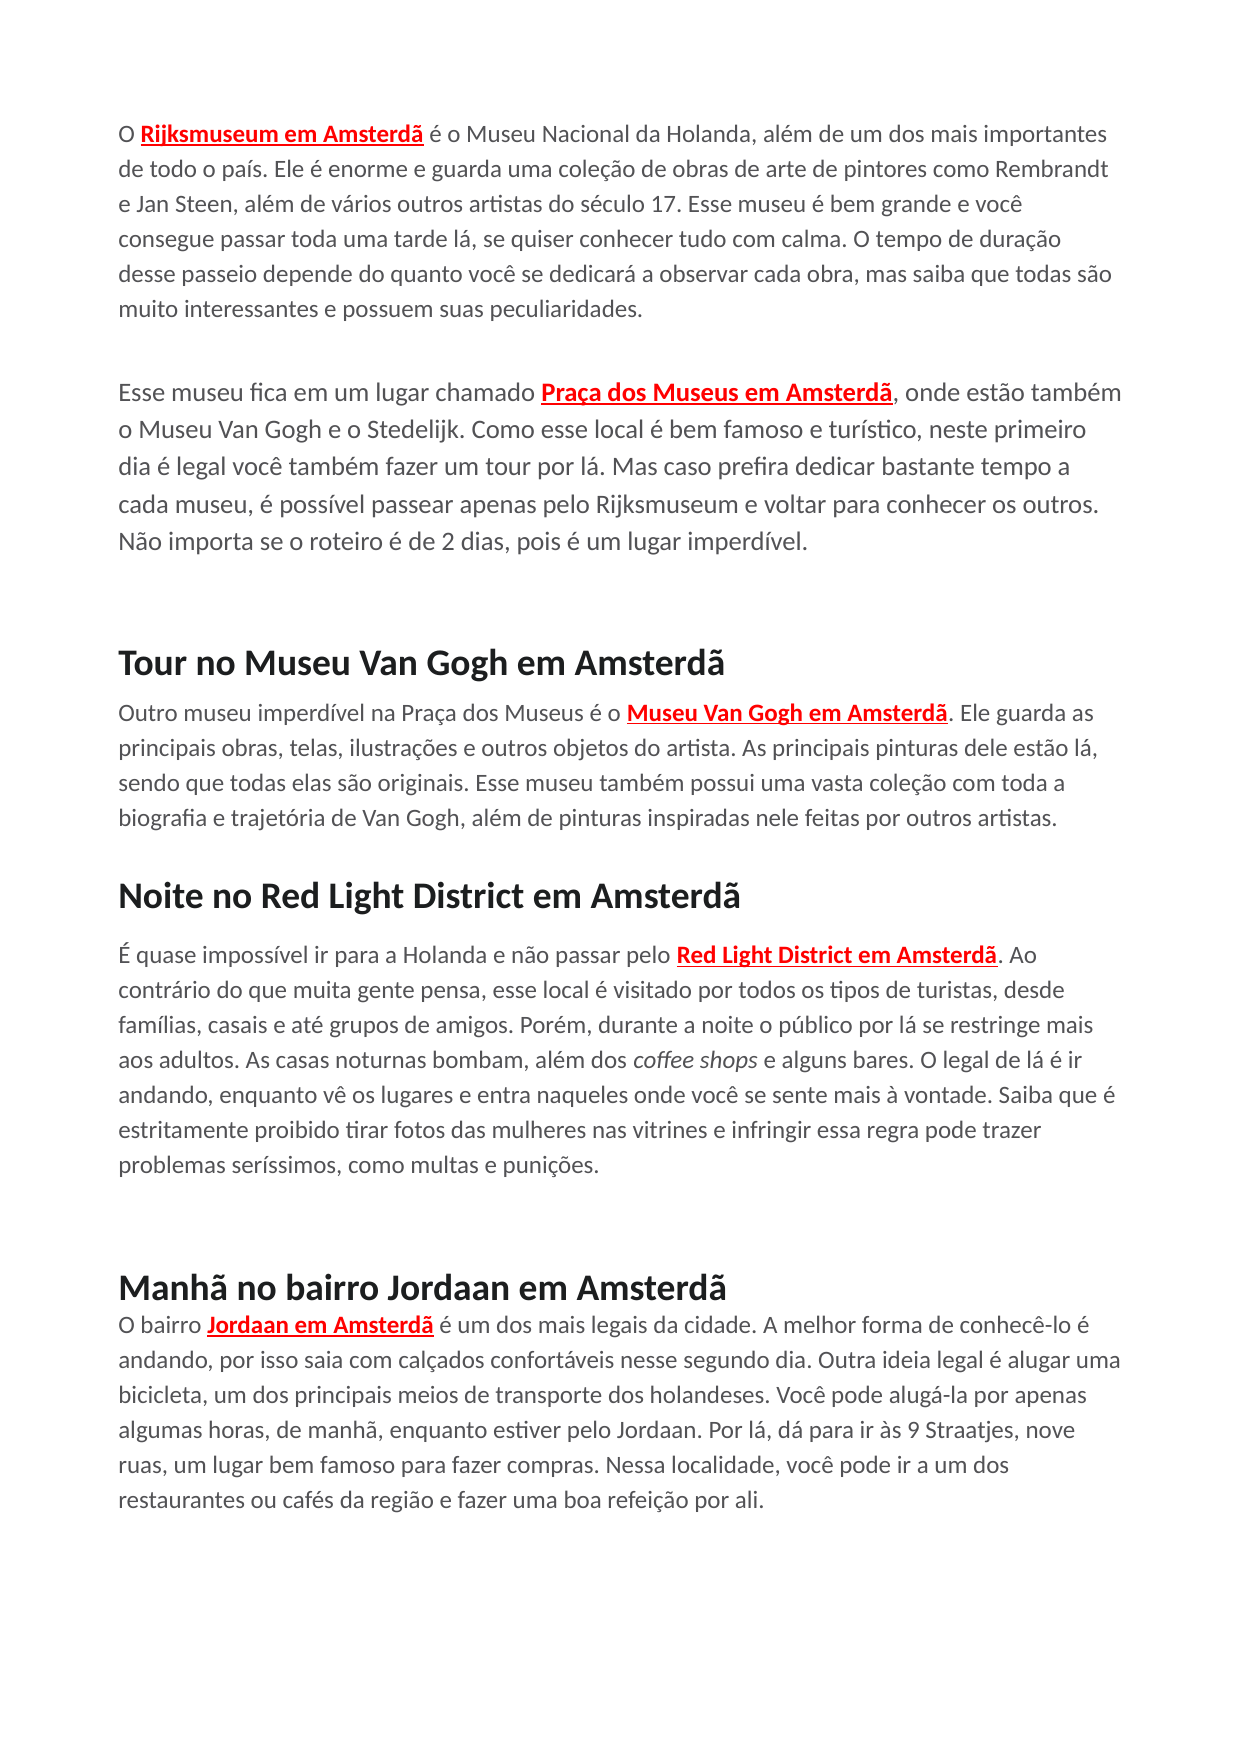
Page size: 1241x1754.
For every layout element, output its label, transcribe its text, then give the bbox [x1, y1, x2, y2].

text Esse museu fica em um lugar chamado Praça dos Museus em Amsterdã, onde estão também o Museu Van Gogh e o Stedelijk. Como esse local é bem famoso e turístico, neste primeiro dia é legal você também fazer um tour por lá. Mas caso prefira dedicar bastante tempo a cada museu, é possível passear apenas pelo Rijksmuseum e voltar para conhecer os outros. Não importa se o roteiro é de 2 dias, pois é um lugar imperdível. [118, 376, 1122, 557]
text O bairro Jordaan em Amsterdã é um dos mais legais da cidade. A melhor forma de conhecê-lo é andando, por isso saia com calçados confortáveis nesse segundo dia. Outra ideia legal é alugar uma bicicleta, um dos principais meios de transporte dos holandeses. Você pode alugá-la por apenas algumas horas, de manhã, enquanto estiver pelo Jordaan. Por lá, dá para ir às 9 Straatjes, nove ruas, um lugar bem famoso para fazer compras. Nessa localidade, você pode ir a um dos restaurantes ou cafés da região e fazer uma boa refeição por ali. [118, 1309, 1122, 1515]
text O Rijksmuseum em Amsterdã é o Museu Nacional da Holanda, além de um dos mais importantes de todo o país. Ele é enorme e guarda uma coleção de obras de arte de pintores como Rembrandt e Jan Steen, além de vários outros artistas do século 17. Esse museu é bem grande e você consegue passar toda uma tarde lá, se quiser conhecer tudo com calma. O tempo de duração desse passeio depende do quanto você se dedicará a observar cada obra, mas saiba que todas são muito interessantes e possuem suas peculiaridades. [118, 118, 1122, 324]
text Noite no Red Light District em Amsterdã [118, 837, 1122, 918]
subtitle Tour no Museu Van Gogh em Amsterdã [118, 638, 1122, 684]
subtitle Manhã no bairro Jordaan em Amsterdã [118, 1263, 1122, 1309]
text Outro museu imperdível na Praça dos Museus é o Museu Van Gogh em Amsterdã. Ele guarda as principais obras, telas, ilustrações e outros objetos do artista. As principais pinturas dele estão lá, sendo que todas elas são originais. Esse museu também possui uma vasta coleção com toda a biografia e trajetória de Van Gogh, além de pinturas inspiradas nele feitas por outros artistas. [118, 697, 1122, 832]
text É quase impossível ir para a Holanda e não passar pelo Red Light District em Amsterdã. Ao contrário do que muita gente pensa, esse local é visitado por todos os tipos de turistas, desde famílias, casais e até grupos de amigos. Porém, durante a noite o público por lá se restringe mais aos adultos. As casas noturnas bombam, além dos coffee shops e alguns bares. O legal de lá é ir andando, enquanto vê os lugares e entra naqueles onde você se sente mais à vontade. Saiba que é estritamente proibido tirar fotos das mulheres nas vitrines e infringir essa regra pode trazer problemas seríssimos, como multas e punições. [118, 940, 1122, 1180]
